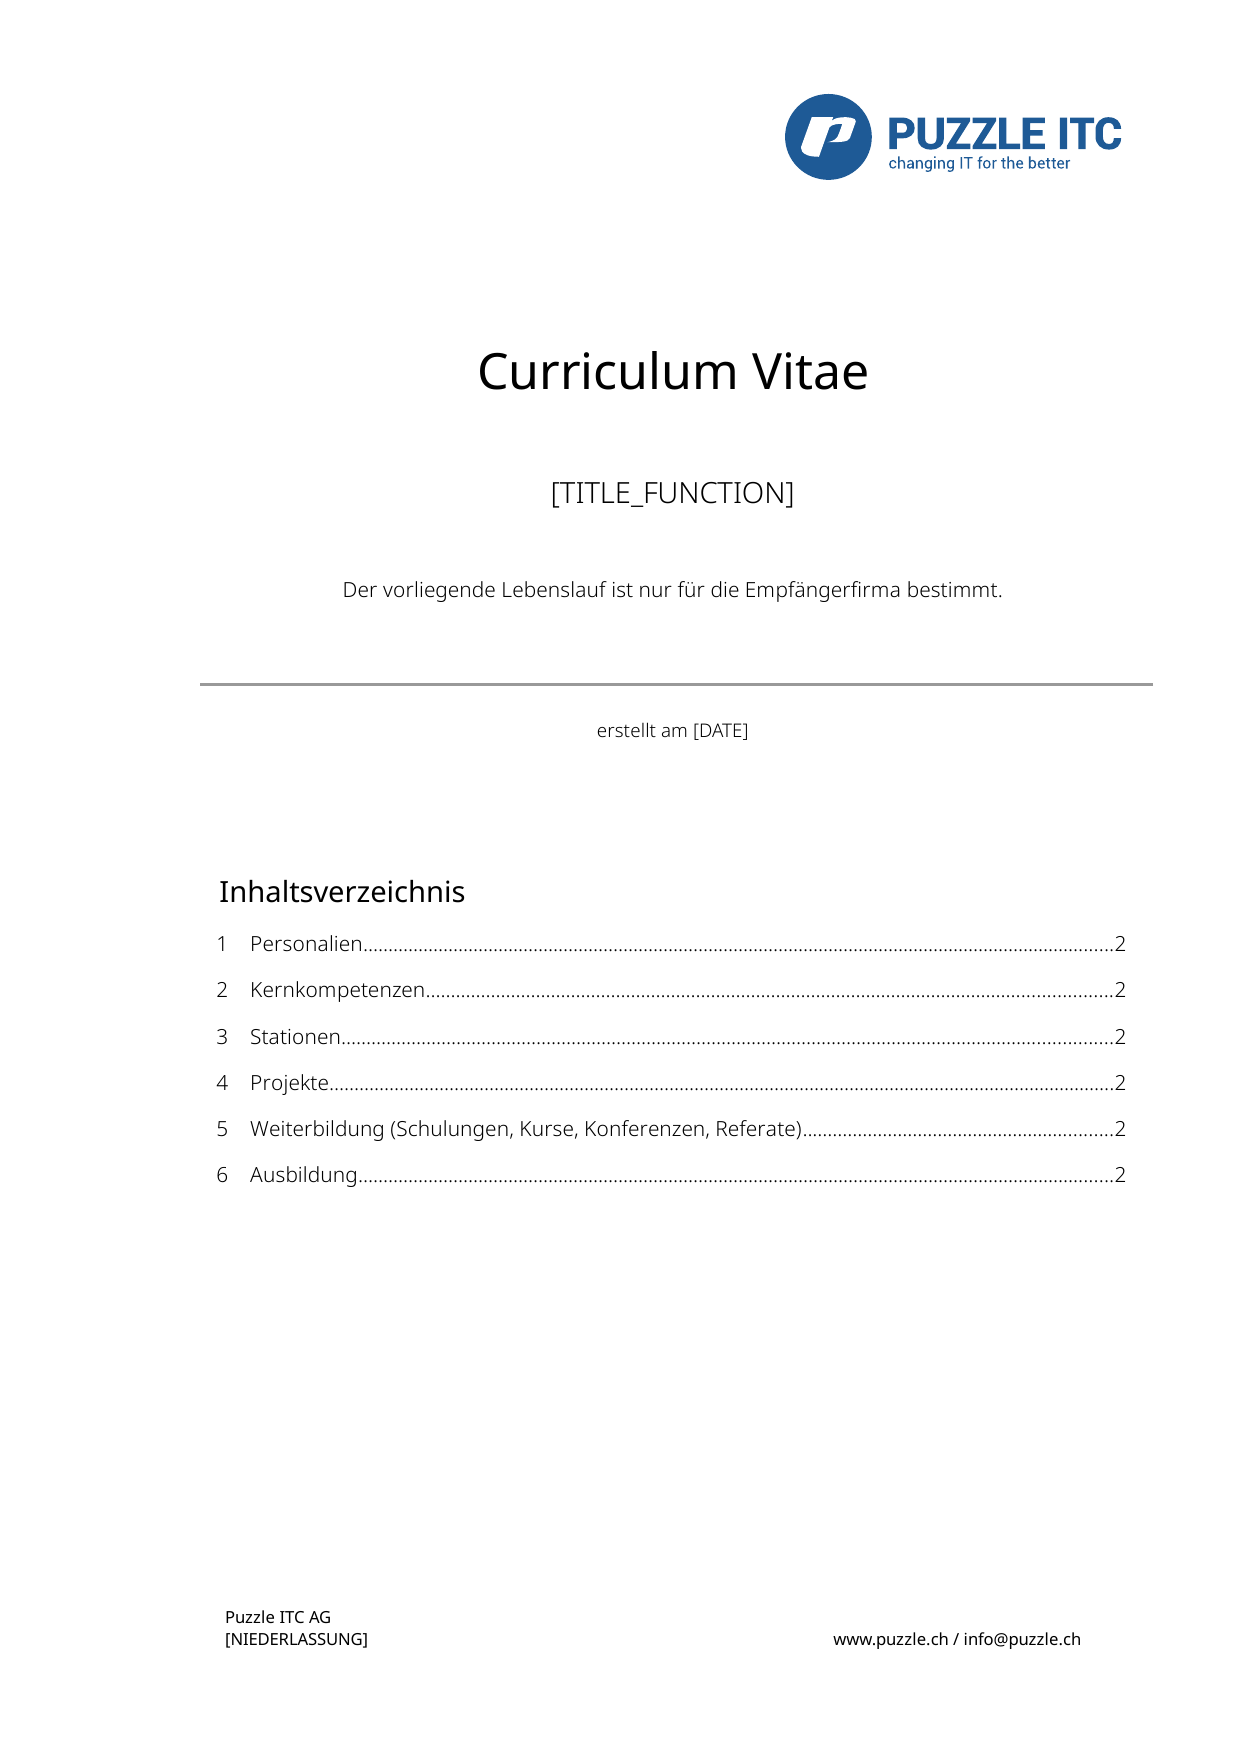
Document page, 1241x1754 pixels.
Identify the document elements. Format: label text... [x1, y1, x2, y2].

text 1 Personalien 2 [216, 929, 1126, 958]
text 6 Ausbildung 2 [216, 1160, 1126, 1189]
text [TITLE_FUNCTION] [219, 472, 1126, 512]
text Curriculum Vitae [218, 336, 1127, 404]
subtitle Inhaltsverzeichnis [219, 872, 1126, 911]
text 2 Kernkompetenzen 2 [216, 975, 1126, 1004]
text Der vorliegende Lebenslauf ist nur für die Empfängerfirma bestimmt. [299, 575, 1052, 603]
text 3 Stationen 2 [216, 1022, 1126, 1050]
text 4 Projekte 2 [216, 1068, 1126, 1096]
text 5 Weiterbildung (Schulungen, Kurse, Konferenzen, Referate) 2 [216, 1114, 1126, 1143]
text erstellt am [DATE] [219, 717, 1126, 743]
